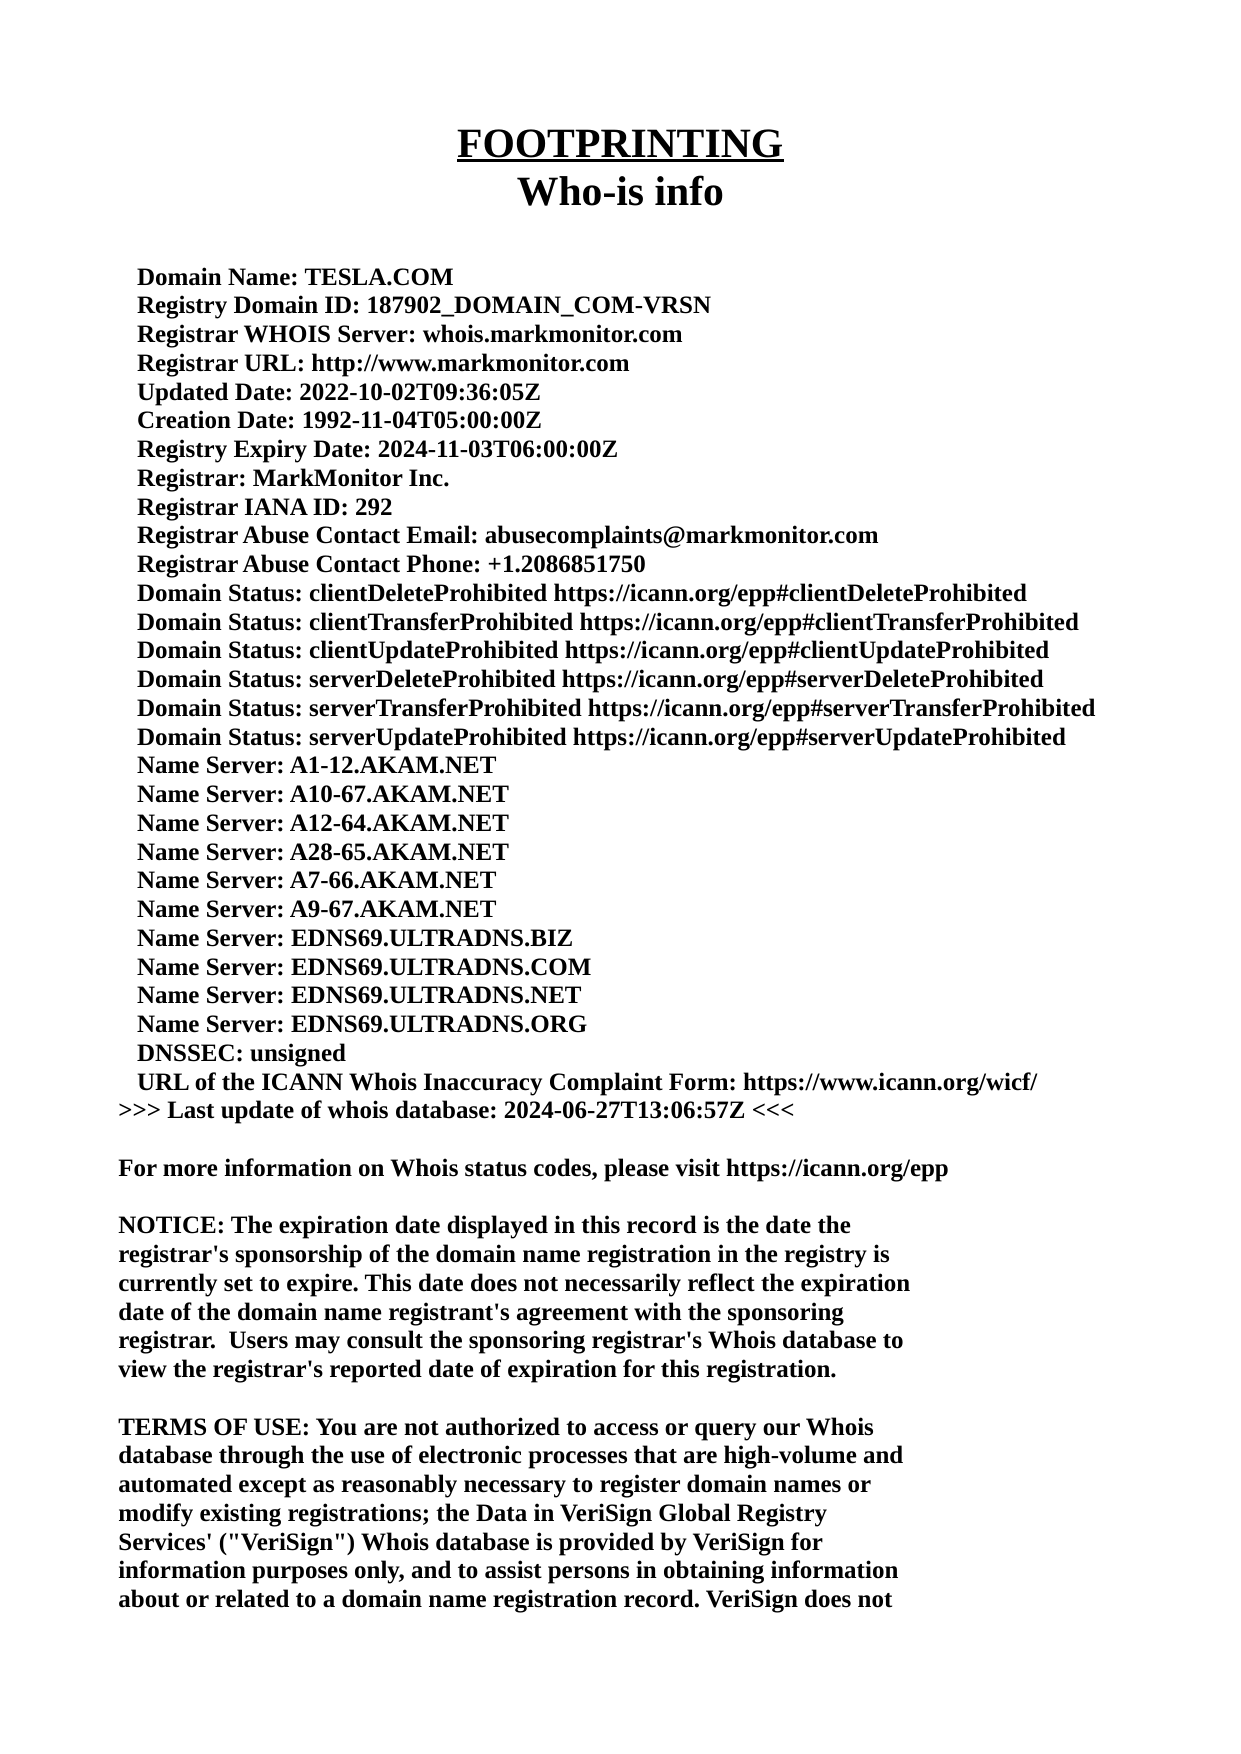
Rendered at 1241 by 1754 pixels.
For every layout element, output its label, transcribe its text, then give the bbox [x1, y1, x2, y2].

text Registrar Abuse Contact Email: abusecomplaints@markmonitor.com [118, 521, 1122, 549]
text Who-is info [118, 166, 1122, 214]
text Registrar WHOIS Server: whois.markmonitor.com [118, 319, 1122, 348]
text Domain Status: serverDeleteProhibited https://icann.org/epp#serverDeleteProhibited [118, 664, 1122, 693]
text database through the use of electronic processes that are high-volume and [118, 1441, 1122, 1469]
text Registrar IANA ID: 292 [118, 492, 1122, 521]
text NOTICE: The expiration date displayed in this record is the date the [118, 1211, 1122, 1239]
text view the registrar's reported date of expiration for this registration. [118, 1354, 1122, 1383]
text Domain Name: TESLA.COM [118, 262, 1122, 291]
text Name Server: EDNS69.ULTRADNS.COM [118, 952, 1122, 981]
text Registrar URL: http://www.markmonitor.com [118, 348, 1122, 377]
text Domain Status: serverUpdateProhibited https://icann.org/epp#serverUpdateProhibited [118, 722, 1122, 751]
text Services' ("VeriSign") Whois database is provided by VeriSign for [118, 1527, 1122, 1556]
text For more information on Whois status codes, please visit https://icann.org/epp [118, 1153, 1122, 1182]
text registrar. Users may consult the sponsoring registrar's Whois database to [118, 1326, 1122, 1354]
text Registry Domain ID: 187902_DOMAIN_COM-VRSN [118, 291, 1122, 319]
text Name Server: A12-64.AKAM.NET [118, 808, 1122, 837]
text information purposes only, and to assist persons in obtaining information [118, 1556, 1122, 1584]
text Registry Expiry Date: 2024-11-03T06:00:00Z [118, 434, 1122, 463]
text Domain Status: clientUpdateProhibited https://icann.org/epp#clientUpdateProhibited [118, 636, 1122, 664]
text about or related to a domain name registration record. VeriSign does not [118, 1584, 1122, 1613]
text Name Server: A7-66.AKAM.NET [118, 866, 1122, 894]
text Domain Status: serverTransferProhibited https://icann.org/epp#serverTransferProhibited [118, 693, 1122, 722]
text >>> Last update of whois database: 2024-06-27T13:06:57Z <<< [118, 1096, 1122, 1124]
text URL of the ICANN Whois Inaccuracy Complaint Form: https://www.icann.org/wicf/ [118, 1067, 1122, 1096]
text FOOTPRINTING [118, 118, 1122, 166]
text DNSSEC: unsigned [118, 1038, 1122, 1067]
text Name Server: EDNS69.ULTRADNS.NET [118, 981, 1122, 1009]
text Name Server: EDNS69.ULTRADNS.ORG [118, 1009, 1122, 1038]
text Registrar Abuse Contact Phone: +1.2086851750 [118, 549, 1122, 578]
text TERMS OF USE: You are not authorized to access or query our Whois [118, 1412, 1122, 1441]
text Name Server: A10-67.AKAM.NET [118, 779, 1122, 808]
text Updated Date: 2022-10-02T09:36:05Z [118, 377, 1122, 406]
text currently set to expire. This date does not necessarily reflect the expiration [118, 1268, 1122, 1297]
text Name Server: EDNS69.ULTRADNS.BIZ [118, 923, 1122, 952]
text date of the domain name registrant's agreement with the sponsoring [118, 1297, 1122, 1326]
text Creation Date: 1992-11-04T05:00:00Z [118, 406, 1122, 434]
text Name Server: A9-67.AKAM.NET [118, 894, 1122, 923]
text Name Server: A1-12.AKAM.NET [118, 751, 1122, 779]
text Registrar: MarkMonitor Inc. [118, 463, 1122, 492]
text automated except as reasonably necessary to register domain names or [118, 1469, 1122, 1498]
text Domain Status: clientTransferProhibited https://icann.org/epp#clientTransferProhibited [118, 607, 1122, 636]
text Domain Status: clientDeleteProhibited https://icann.org/epp#clientDeleteProhibited [118, 578, 1122, 607]
text registrar's sponsorship of the domain name registration in the registry is [118, 1239, 1122, 1268]
text Name Server: A28-65.AKAM.NET [118, 837, 1122, 866]
text modify existing registrations; the Data in VeriSign Global Registry [118, 1498, 1122, 1527]
